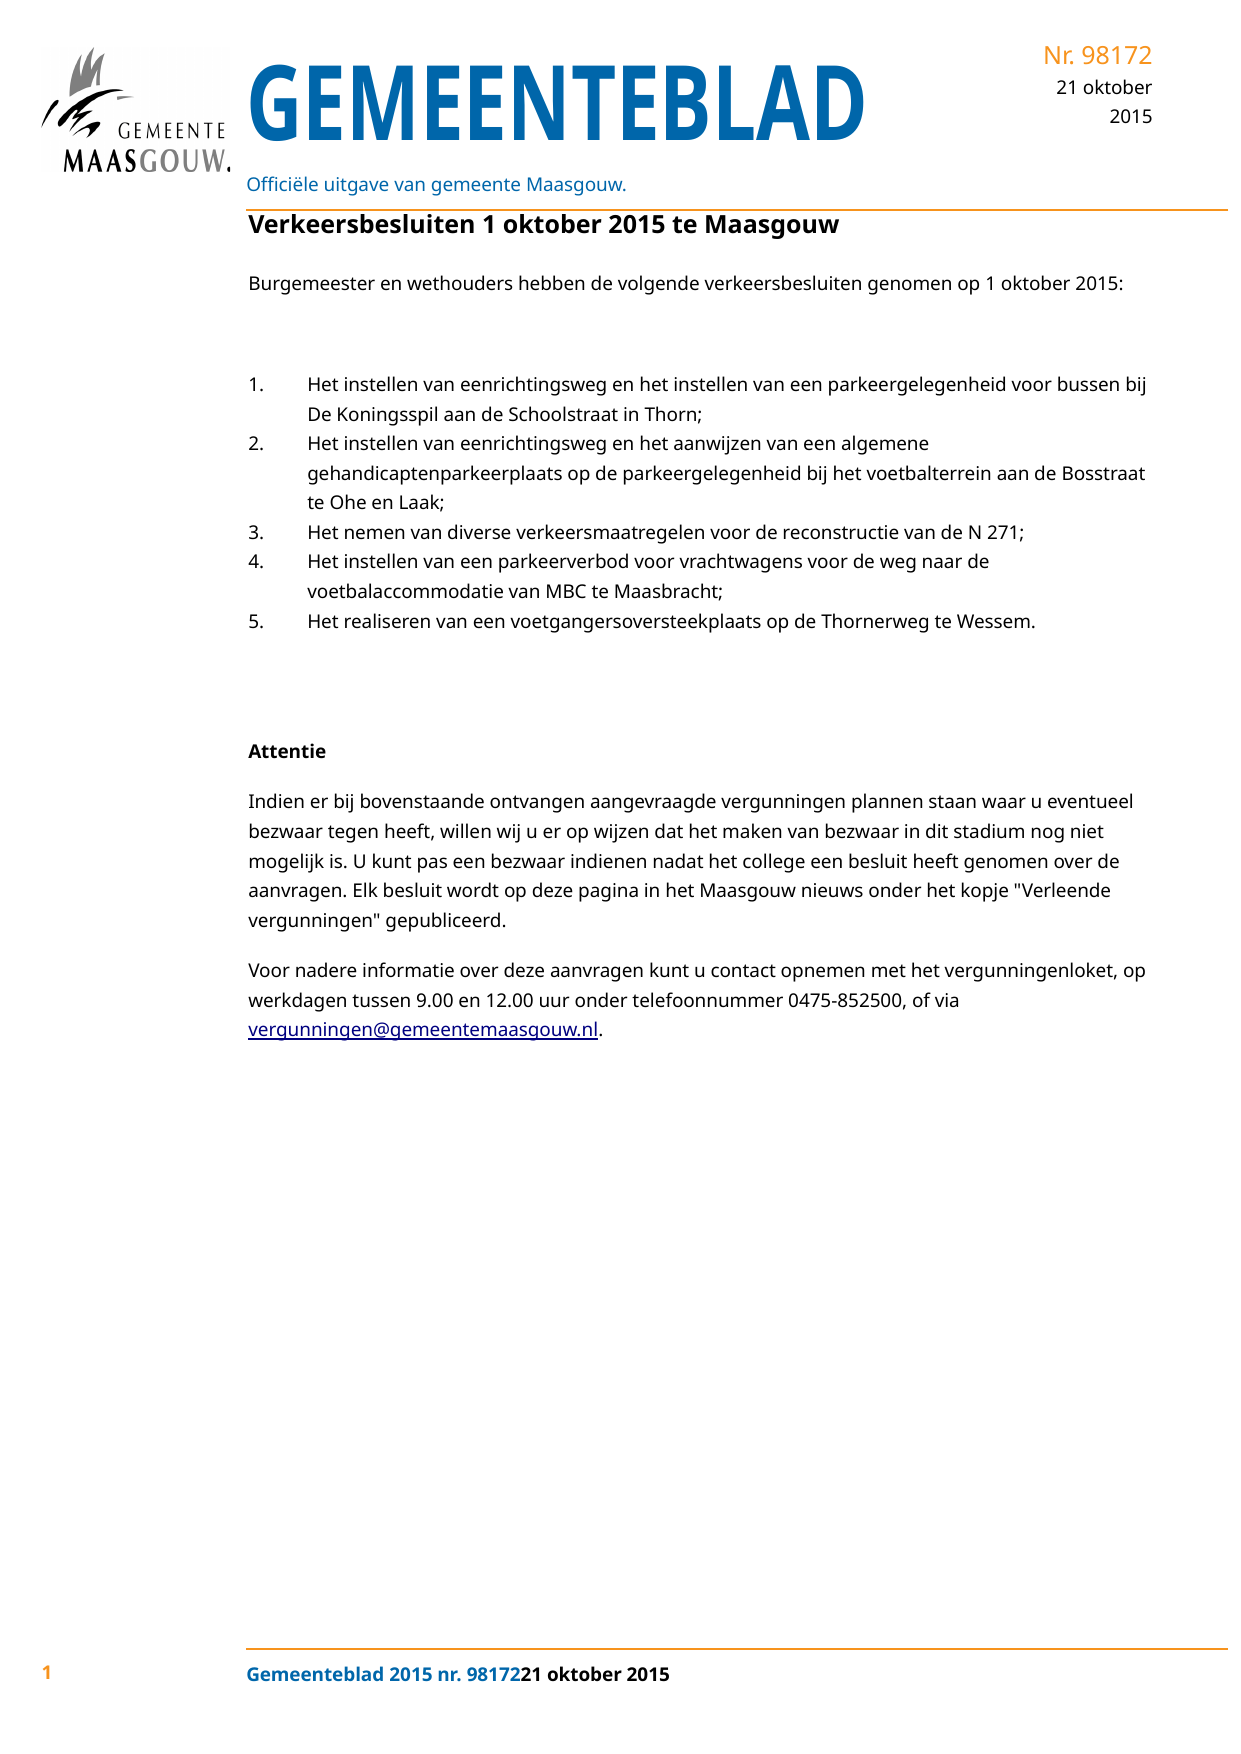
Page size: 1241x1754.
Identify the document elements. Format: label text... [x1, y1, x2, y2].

text Verkeersbesluiten 1 oktober 2015 te Maasgouw [248, 211, 1152, 241]
text Voor nadere informatie over deze aanvragen kunt u contact opnemen met het vergunningenloket, op werkdagen tussen 9.00 en 12.00 uur onder telefoonnummer 0475-852500, of via vergunningen@gemeentemaasgouw.nl. [248, 957, 1152, 1042]
list Het instellen van eenrichtingsweg en het instellen van een parkeergelegenheid voor bussen bij De Koningsspil aan de Schoolstraat in Thorn; [248, 371, 1152, 426]
text Indien er bij bovenstaande ontvangen aangevraagde vergunningen plannen staan waar u eventueel bezwaar tegen heeft, willen wij u er op wijzen dat het maken van bezwaar in dit stadium nog niet mogelijk is. U kunt pas een bezwaar indienen nadat het college een besluit heeft genomen over de aanvragen. Elk besluit wordt op deze pagina in het Maasgouw nieuws onder het kopje "Verleende vergunningen" gepubliceerd. [248, 789, 1152, 933]
list Het instellen van eenrichtingsweg en het aanwijzen van een algemene gehandicaptenparkeerplaats op de parkeergelegenheid bij het voetbalterrein aan de Bosstraat te Ohe en Laak; [248, 430, 1152, 515]
text Attentie [248, 738, 1152, 764]
list Het nemen van diverse verkeersmaatregelen voor de reconstructie van de N 271; [248, 519, 1152, 545]
picture [41, 47, 231, 172]
text Burgemeester en wethouders hebben de volgende verkeersbesluiten genomen op 1 oktober 2015: [248, 270, 1152, 296]
list Het instellen van een parkeerverbod voor vrachtwagens voor de weg naar de voetbalaccommodatie van MBC te Maasbracht; [248, 549, 1152, 604]
list Het realiseren van een voetgangersoversteekplaats op de Thornerweg te Wessem. [248, 608, 1152, 633]
